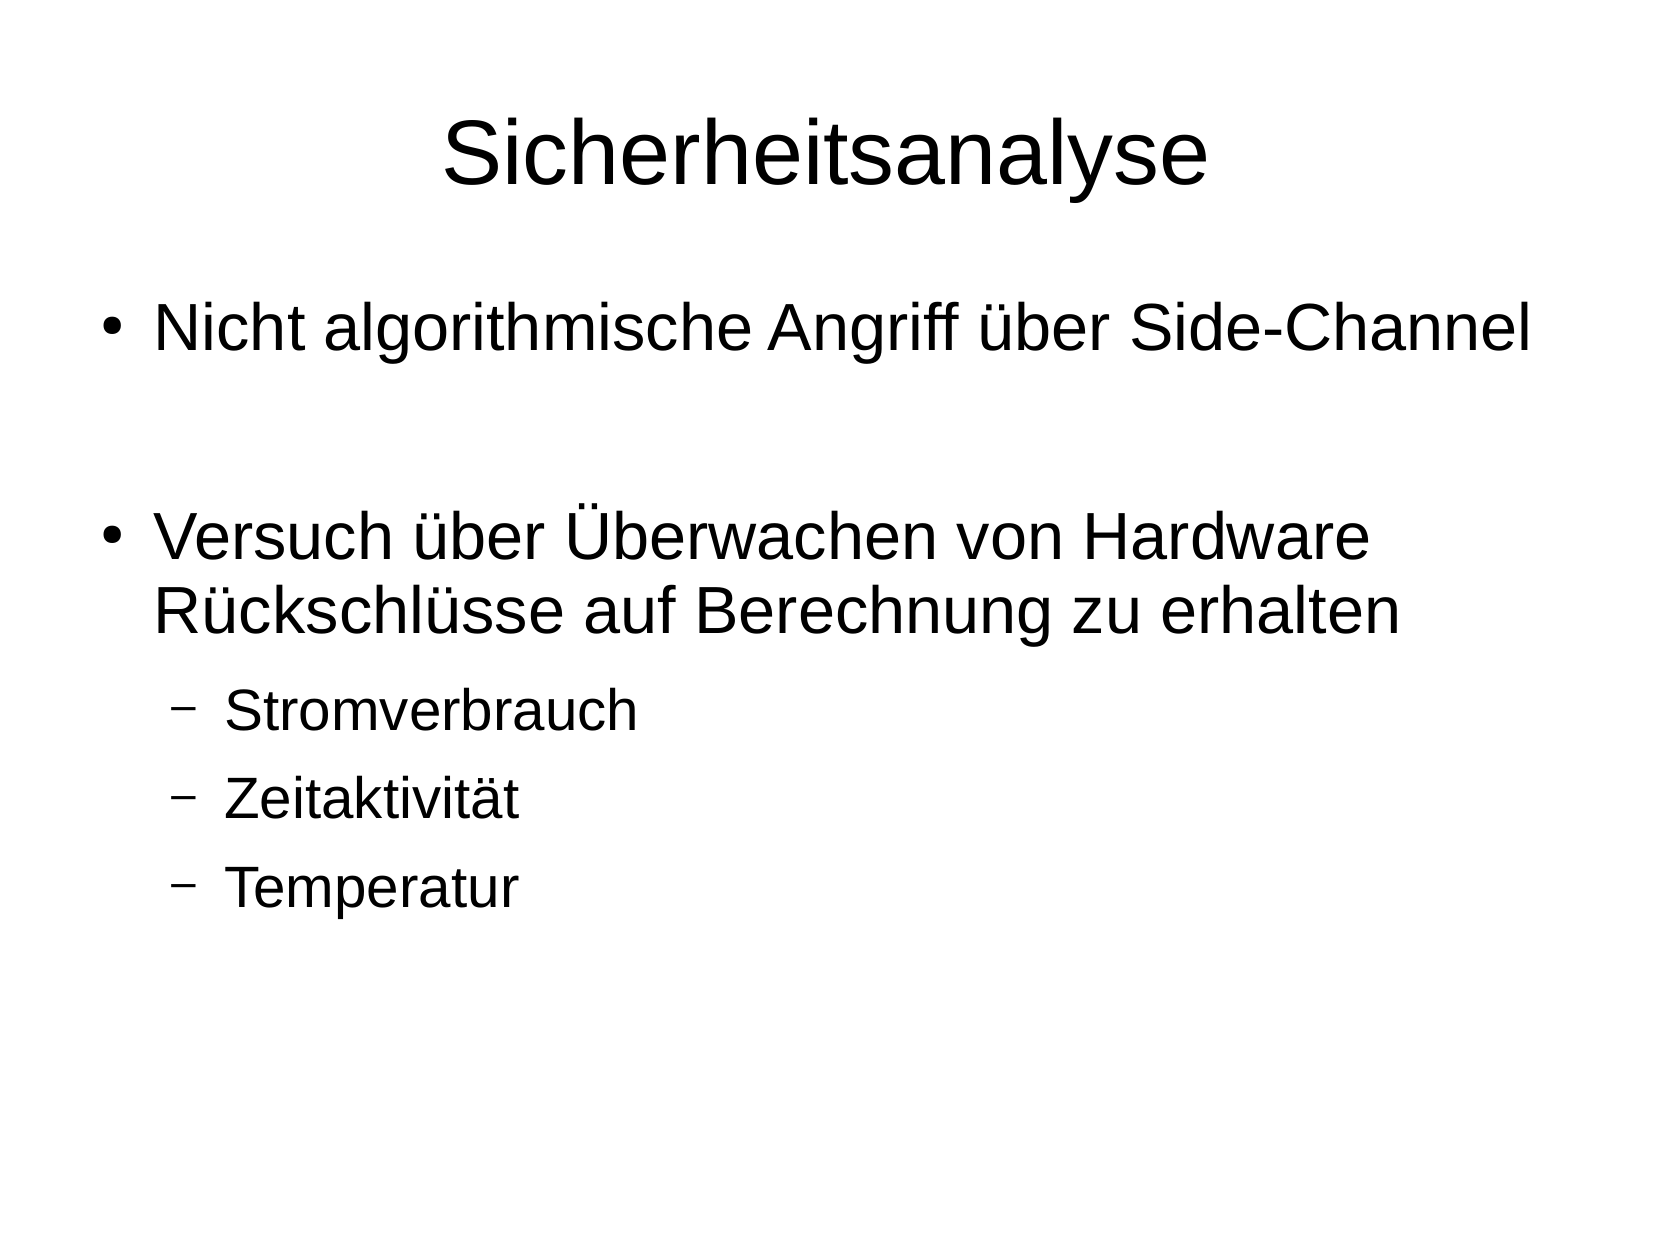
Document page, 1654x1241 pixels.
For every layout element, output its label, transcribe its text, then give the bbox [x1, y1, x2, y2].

list Nicht algorithmische Angriff über Side-Channel Versuch über Überwachen von Hardware Rückschlüsse auf Berechnung zu erhalten Stromverbrauch Zeitaktivität Temperatur [82, 290, 1571, 1109]
title Sicherheitsanalyse [82, 49, 1571, 257]
